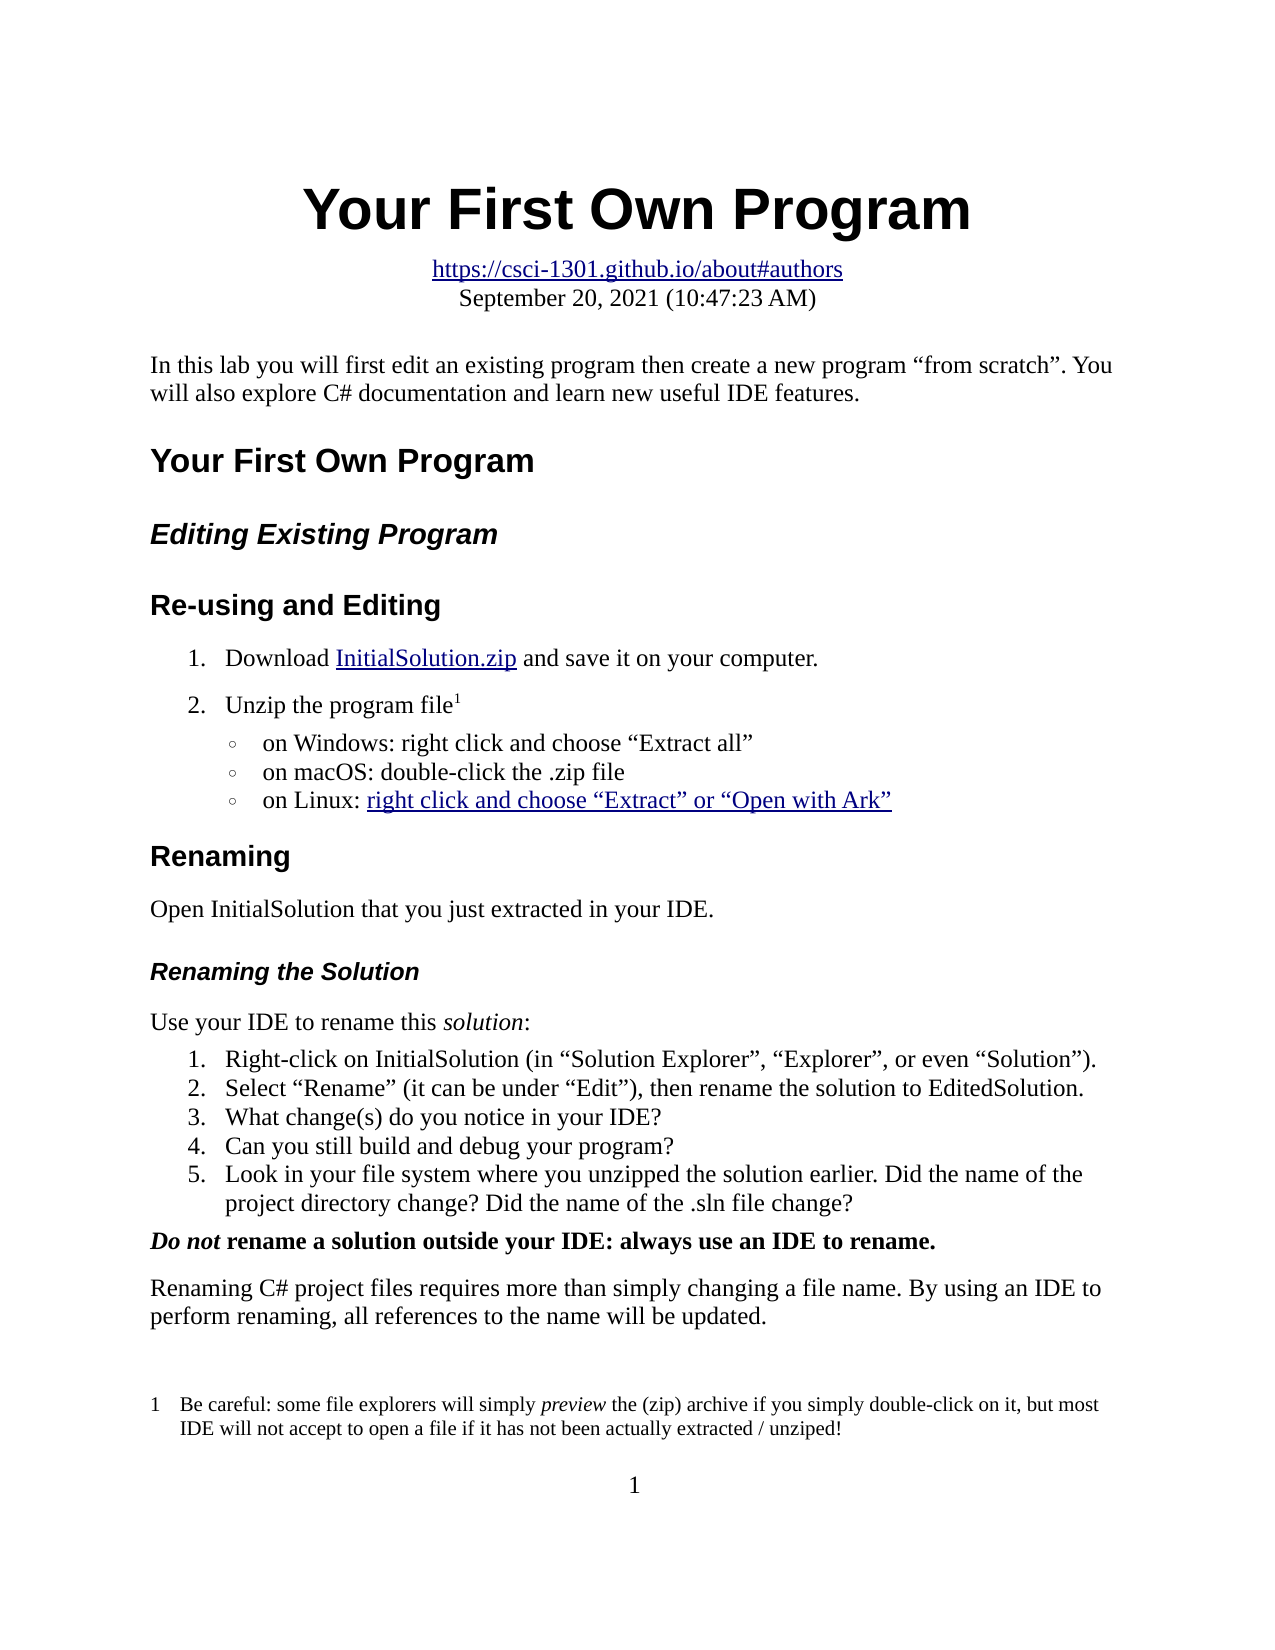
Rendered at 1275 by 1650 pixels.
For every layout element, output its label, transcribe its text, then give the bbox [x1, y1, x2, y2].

list on Windows: right click and choose “Extract all” [225, 728, 1125, 757]
list Download InitialSolution.zip and save it on your computer. [187, 643, 1125, 672]
text September 20, 2021 (10:47:23 AM) [150, 283, 1125, 312]
subtitle Editing Existing Program [150, 517, 1125, 551]
text Use your IDE to rename this solution: [150, 1007, 1125, 1036]
text Renaming C# project files requires more than simply changing a file name. By using an IDE to perform renaming, all references to the name will be updated. [150, 1273, 1125, 1330]
title Your First Own Program [150, 175, 1125, 242]
text In this lab you will first edit an existing program then create a new program “from scratch”. You will also explore C# documentation and learn new useful IDE features. [150, 350, 1125, 407]
list on macOS: double-click the .zip file [225, 757, 1125, 785]
text Do not rename a solution outside your IDE: always use an IDE to rename. [150, 1226, 1125, 1255]
subtitle Your First Own Program [150, 441, 1125, 480]
text Open InitialSolution that you just extracted in your IDE. [150, 894, 1125, 923]
text https://csci-1301.github.io/about#authors [150, 254, 1125, 283]
list Be careful: some file explorers will simply preview the (zip) archive if you simply double-click on it, but most IDE will not accept to open a file if it has not been actually extracted / unziped! [150, 1392, 1125, 1440]
list Right-click on InitialSolution (in “Solution Explorer”, “Explorer”, or even “Solution”). [187, 1044, 1125, 1073]
list Select “Rename” (it can be under “Edit”), then rename the solution to EditedSolution. [187, 1073, 1125, 1102]
list Look in your file system where you unzipped the solution earlier. Did the name of the project directory change? Did the name of the .sln file change? [187, 1159, 1125, 1217]
list Can you still build and debug your program? [187, 1131, 1125, 1159]
subtitle Renaming [150, 839, 1125, 873]
subtitle Re-using and Editing [150, 588, 1125, 622]
subtitle Renaming the Solution [150, 957, 1125, 985]
list Unzip the program file [187, 690, 1125, 719]
list on Linux: right click and choose “Extract” or “Open with Ark” [225, 785, 1125, 814]
list What change(s) do you notice in your IDE? [187, 1102, 1125, 1131]
